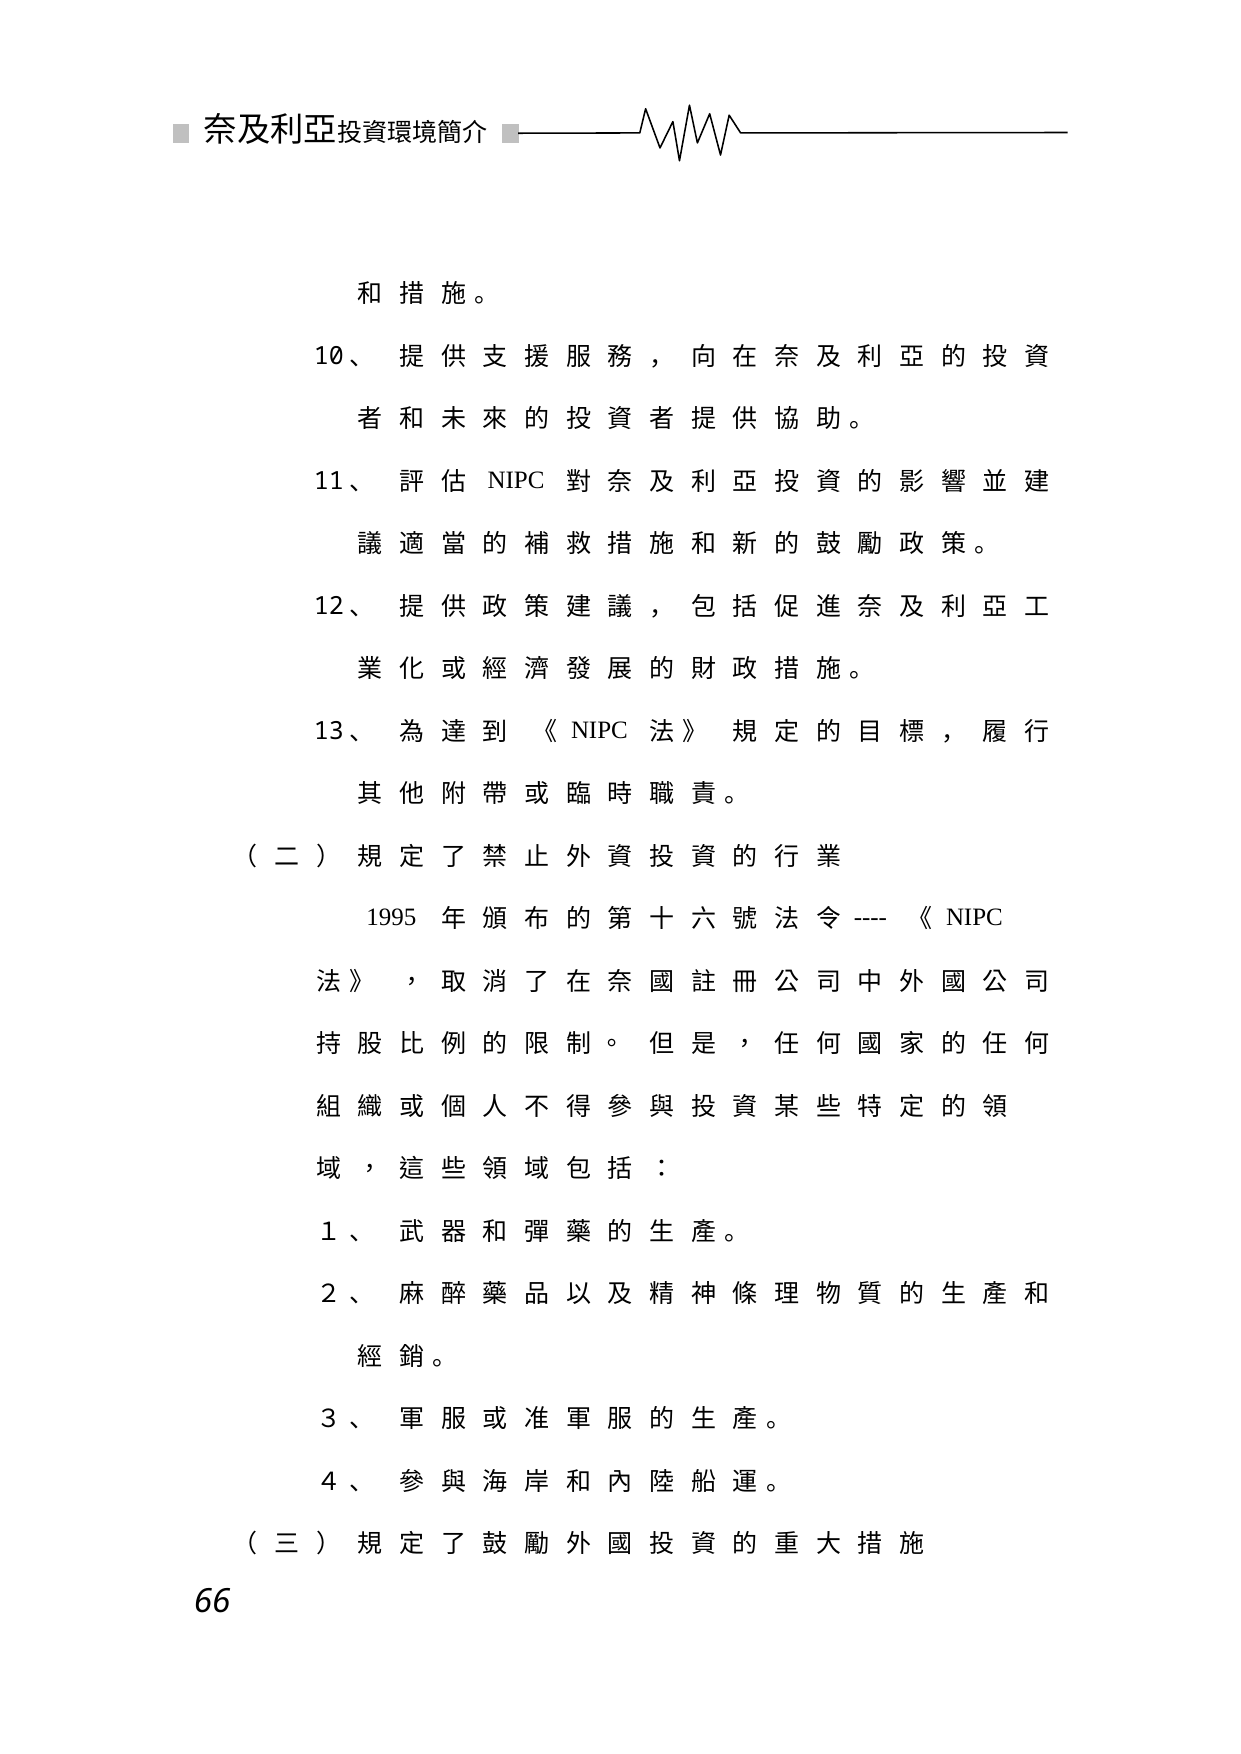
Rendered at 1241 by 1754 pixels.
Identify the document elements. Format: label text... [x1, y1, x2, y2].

text １、武器和彈藥的生產。 [281, 1188, 1058, 1250]
text ２、麻醉藥品以及精神條理物質的生產和經銷。 [281, 1250, 1058, 1375]
text 12、提供政策建議，包括促進奈及利亞工業化或經濟發展的財政措施。 [281, 563, 1058, 688]
text 11、評估NIPC對奈及利亞投資的影響並建議適當的補救措施和新的鼓勵政策。 [281, 438, 1058, 563]
text 13、為達到《NIPC法》規定的目標，履行其他附帶或臨時職責。 [281, 688, 1058, 813]
text （三）規定了鼓勵外國投資的重大措施 [207, 1500, 1058, 1563]
text （二）規定了禁止外資投資的行業 [207, 813, 1058, 875]
text ４、參與海岸和內陸船運。 [281, 1438, 1058, 1500]
text 和措施。 [281, 250, 1058, 313]
text ３、軍服或准軍服的生產。 [281, 1375, 1058, 1438]
text 10、提供支援服務，向在奈及利亞的投資者和未來的投資者提供協助。 [281, 313, 1058, 438]
text 1995年頒布的第十六號法令----《NIPC法》，取消了在奈國註冊公司中外國公司持股比例的限制。但是，任何國家的任何組織或個人不得參與投資某些特定的領域，這些領域包括： [281, 875, 1058, 1188]
